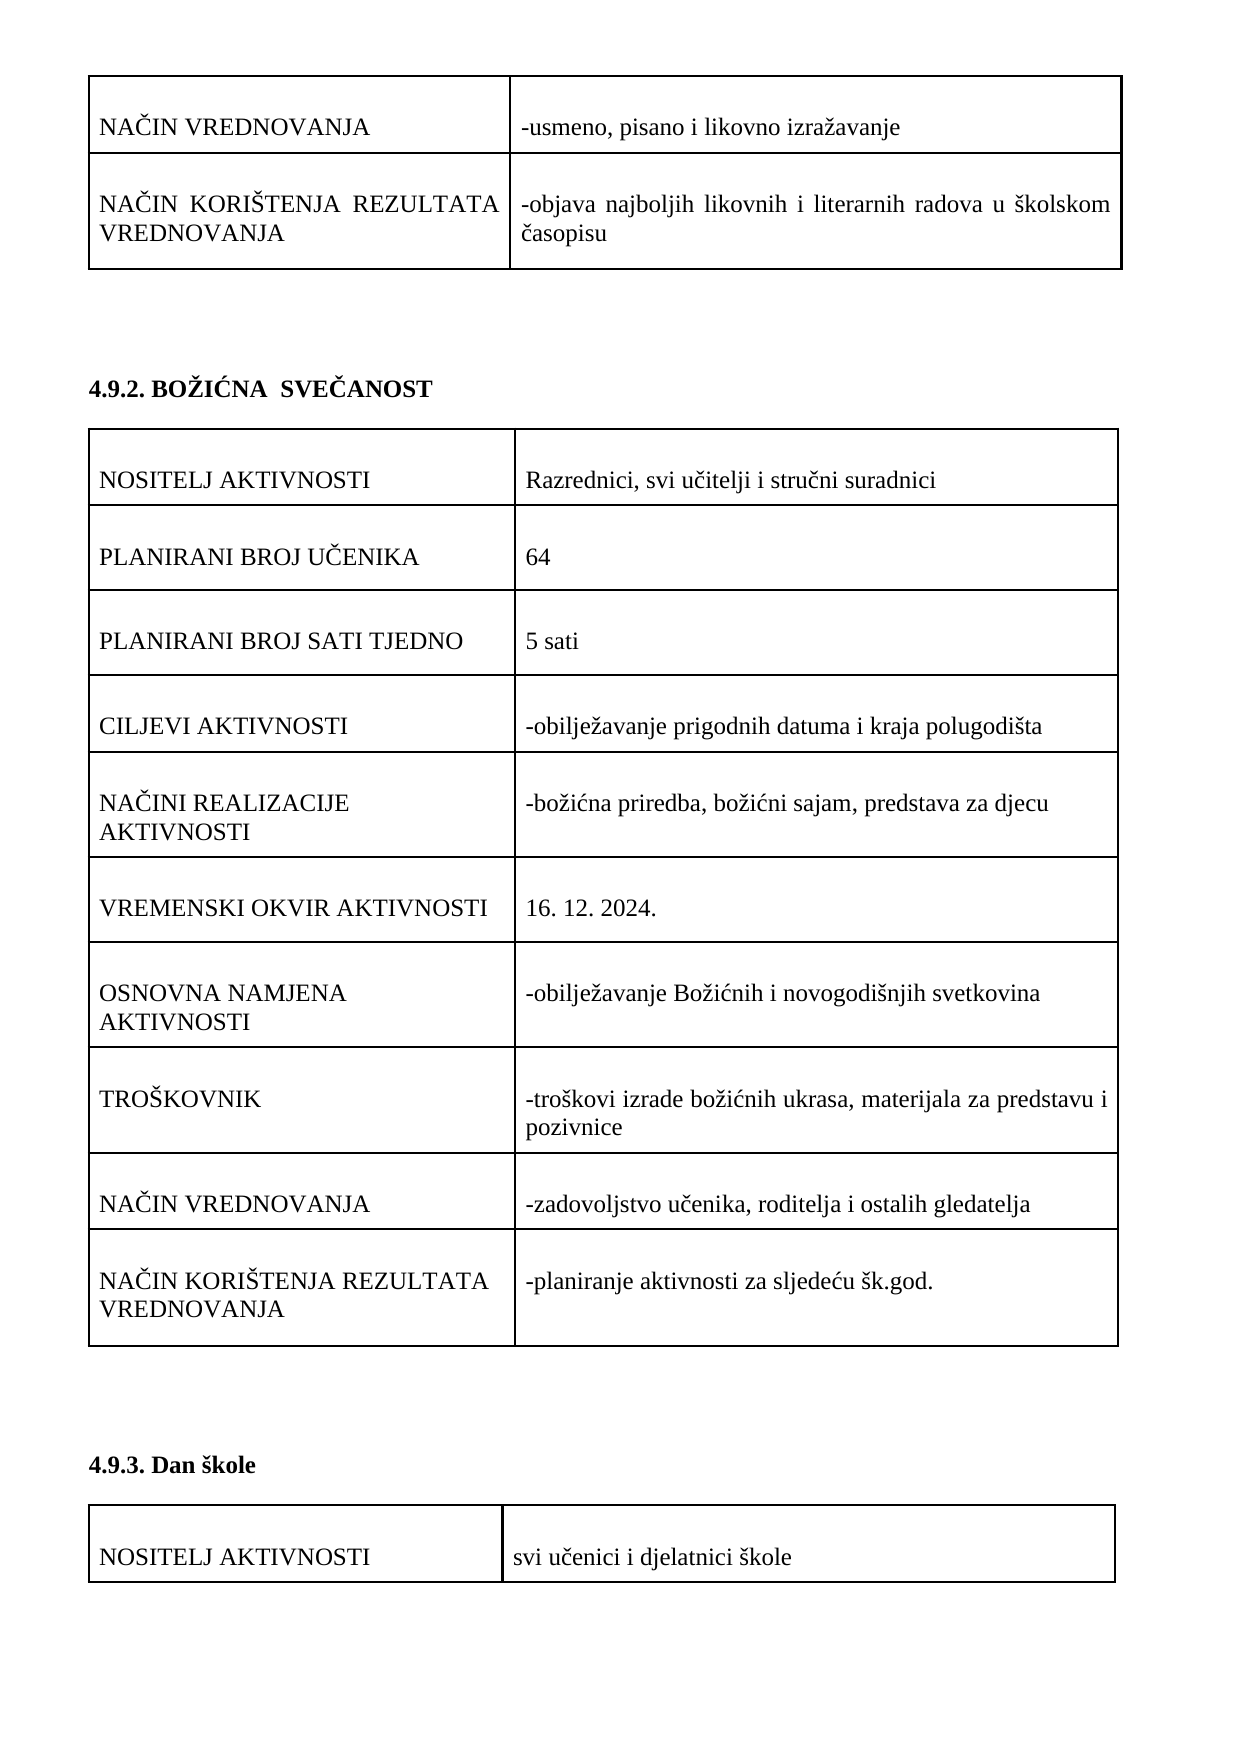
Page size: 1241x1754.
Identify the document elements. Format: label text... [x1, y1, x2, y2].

table_cell VREMENSKI OKVIR AKTIVNOSTI [90, 858, 514, 941]
table_cell OSNOVNA NAMJENA AKTIVNOSTI [90, 943, 514, 1046]
table_cell NAČIN KORIŠTENJA REZULTATA VREDNOVANJA [90, 154, 509, 268]
table_header Razrednici, svi učitelji i stručni suradnici [516, 430, 1117, 504]
table_cell -planiranje aktivnosti za sljedeću šk.god. [516, 1230, 1117, 1344]
table_cell 5 sati [516, 591, 1117, 674]
table_cell -obilježavanje prigodnih datuma i kraja polugodišta [516, 676, 1117, 751]
table_cell NAČIN KORIŠTENJA REZULTATA VREDNOVANJA [90, 1230, 514, 1344]
table_cell PLANIRANI BROJ SATI TJEDNO [90, 591, 514, 674]
table_cell NAČINI REALIZACIJE AKTIVNOSTI [90, 753, 514, 856]
table_cell NAČIN VREDNOVANJA [90, 77, 509, 152]
table_cell -usmeno, pisano i likovno izražavanje [511, 77, 1120, 152]
table_cell CILJEVI AKTIVNOSTI [90, 676, 514, 751]
table_cell TROŠKOVNIK [90, 1048, 514, 1152]
table_cell -troškovi izrade božićnih ukrasa, materijala za predstavu i pozivnice [516, 1048, 1117, 1152]
table_cell -zadovoljstvo učenika, roditelja i ostalih gledatelja [516, 1154, 1117, 1228]
table_cell -božićna priredba, božićni sajam, predstava za djecu [516, 753, 1117, 856]
table_cell PLANIRANI BROJ UČENIKA [90, 506, 514, 589]
text 4.9.3. Dan škole [88, 1450, 1090, 1479]
table_cell NAČIN VREDNOVANJA [90, 1154, 514, 1228]
table_header NOSITELJ AKTIVNOSTI [90, 430, 514, 504]
table_header svi učenici i djelatnici škole [504, 1506, 1114, 1581]
text 4.9.2. BOŽIĆNA SVEČANOST [88, 374, 1090, 402]
table_header NOSITELJ AKTIVNOSTI [90, 1506, 501, 1581]
table_cell -objava najboljih likovnih i literarnih radova u školskom časopisu [511, 154, 1120, 268]
table_cell -obilježavanje Božićnih i novogodišnjih svetkovina [516, 943, 1117, 1046]
table_cell 16. 12. 2024. [516, 858, 1117, 941]
table_cell 64 [516, 506, 1117, 589]
